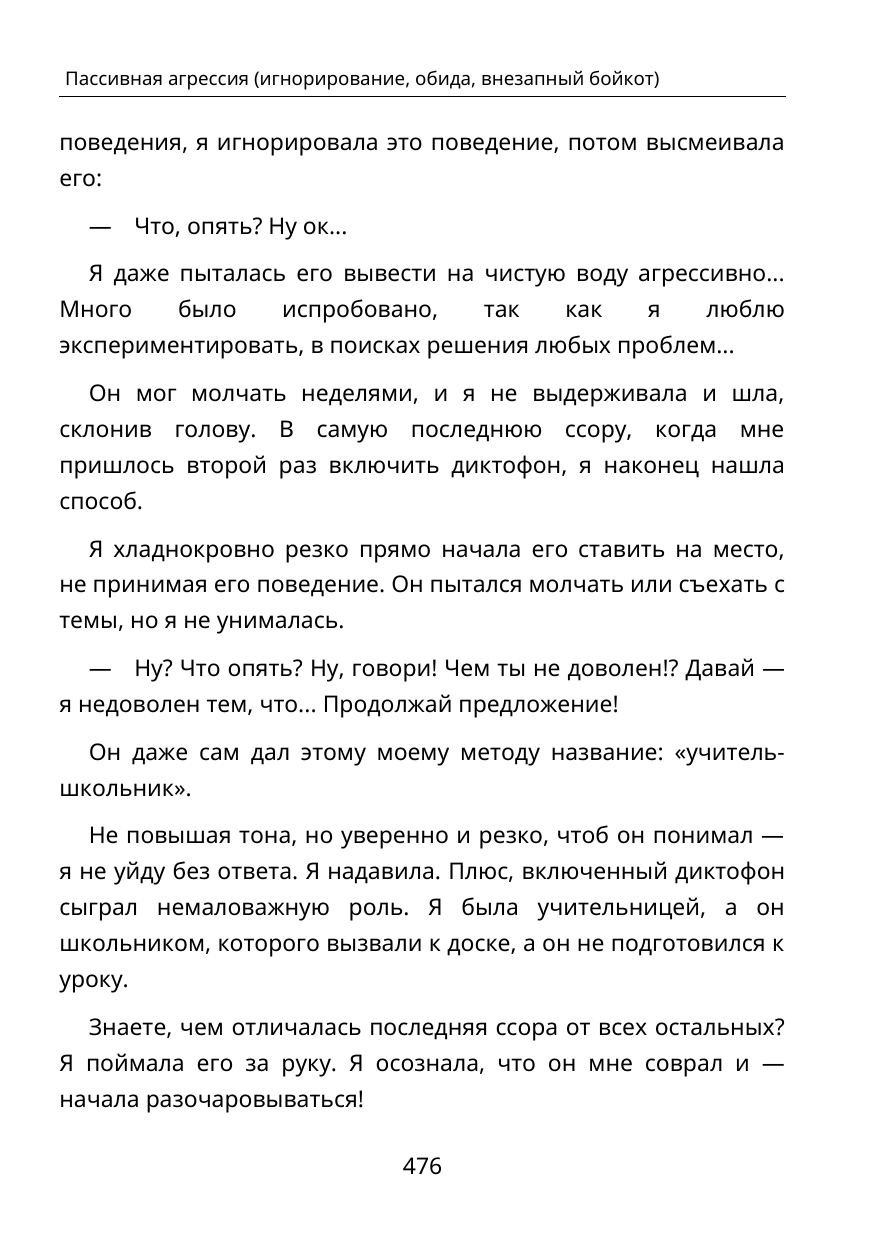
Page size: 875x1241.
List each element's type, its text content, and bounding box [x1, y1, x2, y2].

text Не повышая тона, но уверенно и резко, чтоб он понимал — я не уйду без ответа. Я надавила. Плюс, включенный диктофон сыграл немаловажную роль. Я была учительницей, а он школьником, которого вызвали к доске, а он не подготовился к уроку. [59, 819, 786, 994]
text Знаете, чем отличалась последняя ссора от всех остальных? Я поймала его за руку. Я осознала, что он мне соврал и — начала разочаровываться! [59, 1011, 786, 1114]
text Он даже сам дал этому моему методу название: «учитель-школьник». [59, 736, 786, 803]
text поведения, я игнорировала это поведение, потом высмеивала его: [59, 126, 786, 193]
text Он мог молчать неделями, и я не выдерживала и шла, склонив голову. В самую последнюю ссору, когда мне пришлось второй раз включить диктофон, я наконец нашла способ. [59, 377, 786, 516]
text Я хладнокровно резко прямо начала его ставить на место, не принимая его поведение. Он пытался молчать или съехать с темы, но я не унималась. [59, 532, 786, 636]
list Что, опять? Ну ок... [59, 210, 786, 241]
text Я даже пыталась его вывести на чистую воду агрессивно... Много было испробовано, так как я люблю экспериментировать, в поисках решения любых проблем... [59, 257, 786, 361]
list Ну? Что опять? Ну, говори! Чем ты не доволен!? Давай — я недоволен тем, что... Продолжай предложение! [59, 652, 786, 719]
